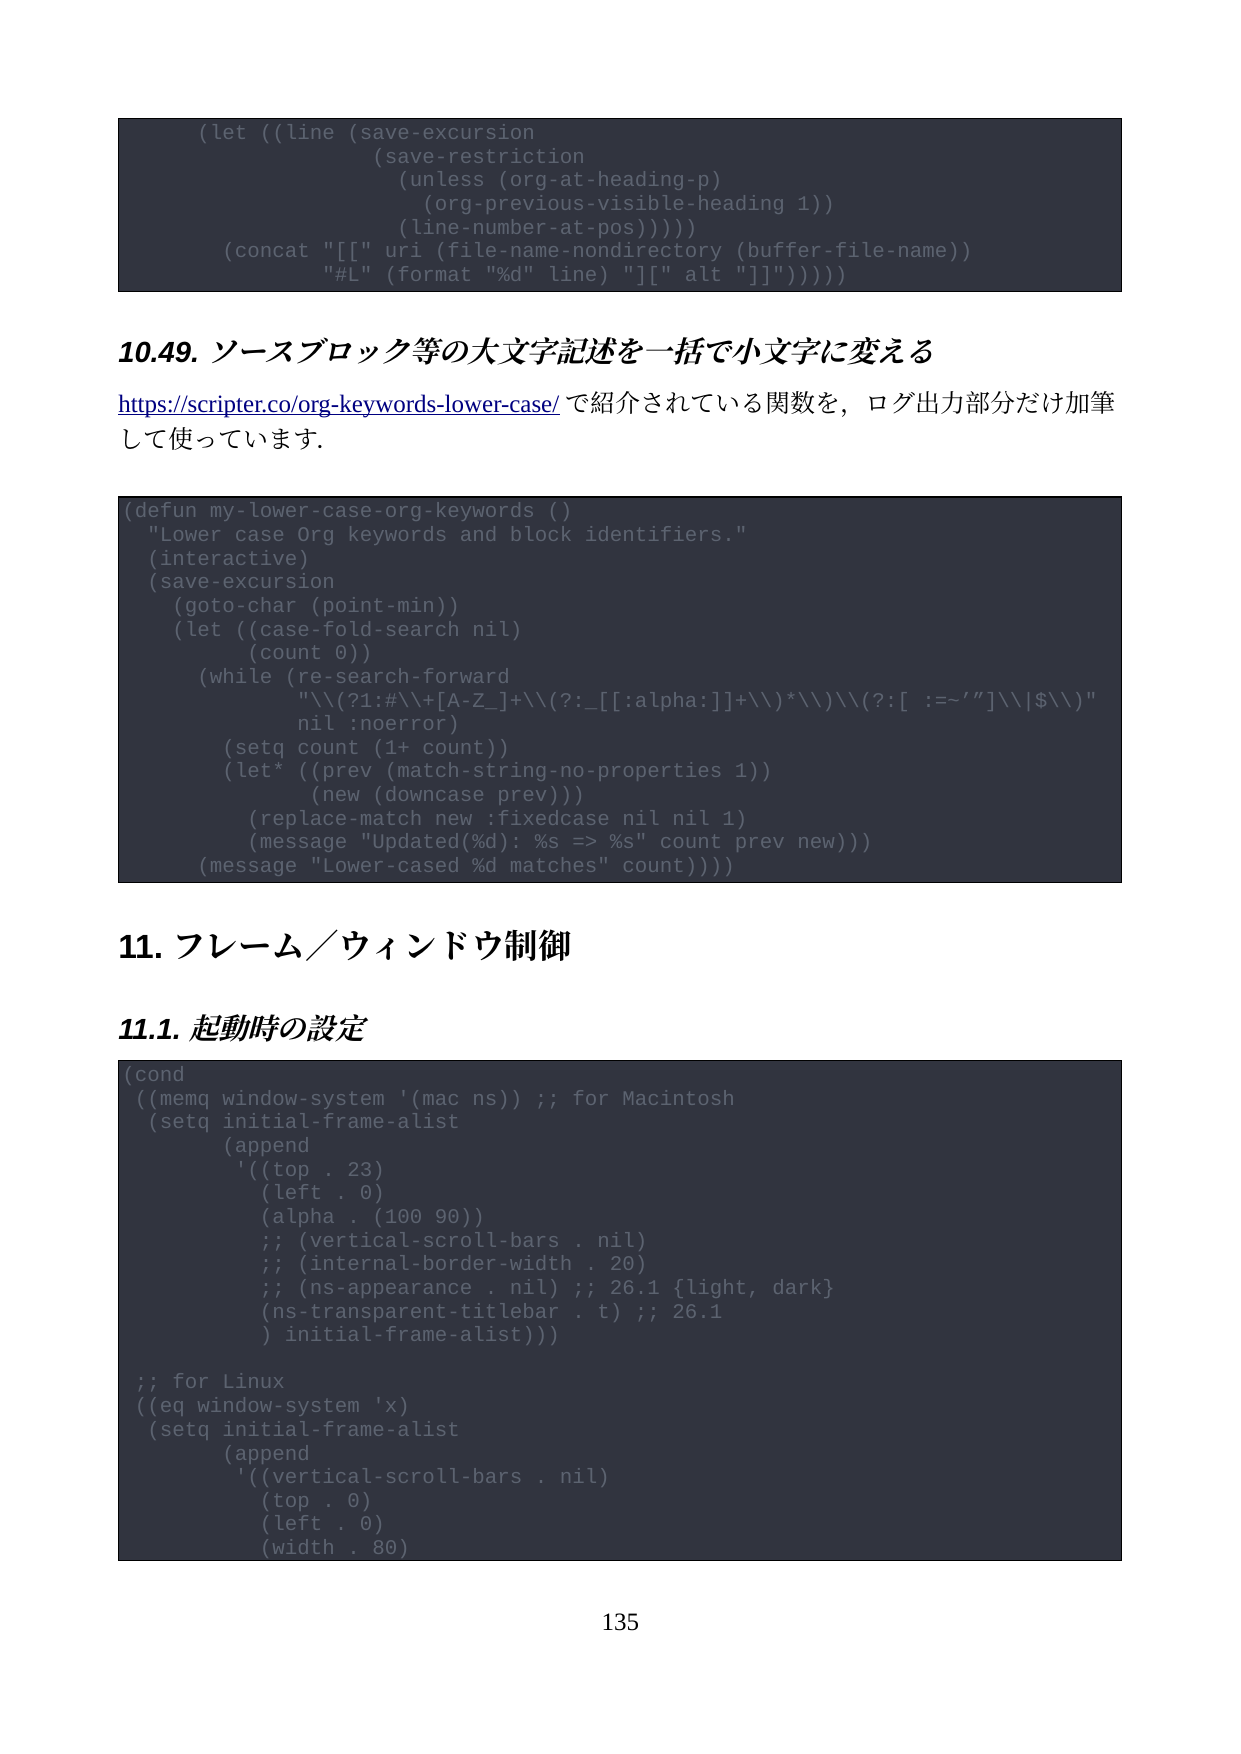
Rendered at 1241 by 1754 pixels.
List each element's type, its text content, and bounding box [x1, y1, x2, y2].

text (message "Updated(%d): %s => %s" count prev new))) [119, 827, 1121, 851]
text ;; (vertical-scroll-bars . nil) [119, 1226, 1121, 1249]
text (unless (org-at-heading-p) [119, 165, 1121, 189]
text (goto-char (point-min)) [119, 591, 1121, 615]
text (concat "[[" uri (file-name-nondirectory (buffer-file-name)) [119, 236, 1121, 260]
text '((vertical-scroll-bars . nil) [119, 1462, 1121, 1486]
text (ns-transparent-titlebar . t) ;; 26.1 [119, 1297, 1121, 1320]
text (width . 80) [119, 1533, 1121, 1560]
text (while (re-search-forward [119, 662, 1121, 686]
text ((eq window-system 'x) [119, 1391, 1121, 1415]
text "\\(?1:#\\+[A-Z_]+\\(?:_[[:alpha:]]+\\)*\\)\\(?:[ :=~’”]\\|$\\)" [119, 686, 1121, 709]
text (defun my-lower-case-org-keywords () [119, 498, 1121, 520]
subtitle ソースブロック等の大文字記述を一括で小文字に変える [118, 329, 1122, 371]
text (top . 0) [119, 1486, 1121, 1509]
text (cond [119, 1061, 1121, 1084]
text (save-excursion [119, 567, 1121, 591]
text ;; (internal-border-width . 20) [119, 1249, 1121, 1273]
text (new (downcase prev))) [119, 780, 1121, 804]
text (let ((line (save-excursion [119, 119, 1121, 142]
text "Lower case Org keywords and block identifiers." [119, 520, 1121, 544]
text (append [119, 1438, 1121, 1462]
subtitle フレーム／ウィンドウ制御 [118, 920, 1122, 968]
text (left . 0) [119, 1509, 1121, 1533]
text "#L" (format "%d" line) "][" alt "]]"))))) [119, 260, 1121, 291]
text (left . 0) [119, 1178, 1121, 1202]
text ((memq window-system '(mac ns)) ;; for Macintosh [119, 1084, 1121, 1107]
text (setq initial-frame-alist [119, 1415, 1121, 1438]
text (let ((case-fold-search nil) [119, 615, 1121, 638]
text (interactive) [119, 544, 1121, 567]
text (message "Lower-cased %d matches" count)))) [119, 851, 1121, 882]
text (line-number-at-pos))))) [119, 213, 1121, 236]
text '((top . 23) [119, 1155, 1121, 1178]
text (setq initial-frame-alist [119, 1107, 1121, 1131]
text nil :noerror) [119, 709, 1121, 733]
text (alpha . (100 90)) [119, 1202, 1121, 1226]
text (replace-match new :fixedcase nil nil 1) [119, 804, 1121, 827]
text (append [119, 1131, 1121, 1155]
text (setq count (1+ count)) [119, 733, 1121, 757]
text ) initial-frame-alist))) [119, 1320, 1121, 1344]
text (count 0)) [119, 638, 1121, 662]
text ;; for Linux [119, 1368, 1121, 1391]
text (save-restriction [119, 142, 1121, 165]
text (org-previous-visible-heading 1)) [119, 189, 1121, 213]
text (let* ((prev (match-string-no-properties 1)) [119, 757, 1121, 780]
text https://scripter.co/org-keywords-lower-case/ で紹介されている関数を，ログ出力部分だけ加筆して使っています． [118, 383, 1122, 484]
subtitle 起動時の設定 [118, 1006, 1122, 1048]
text ;; (ns-appearance . nil) ;; 26.1 {light, dark} [119, 1273, 1121, 1297]
